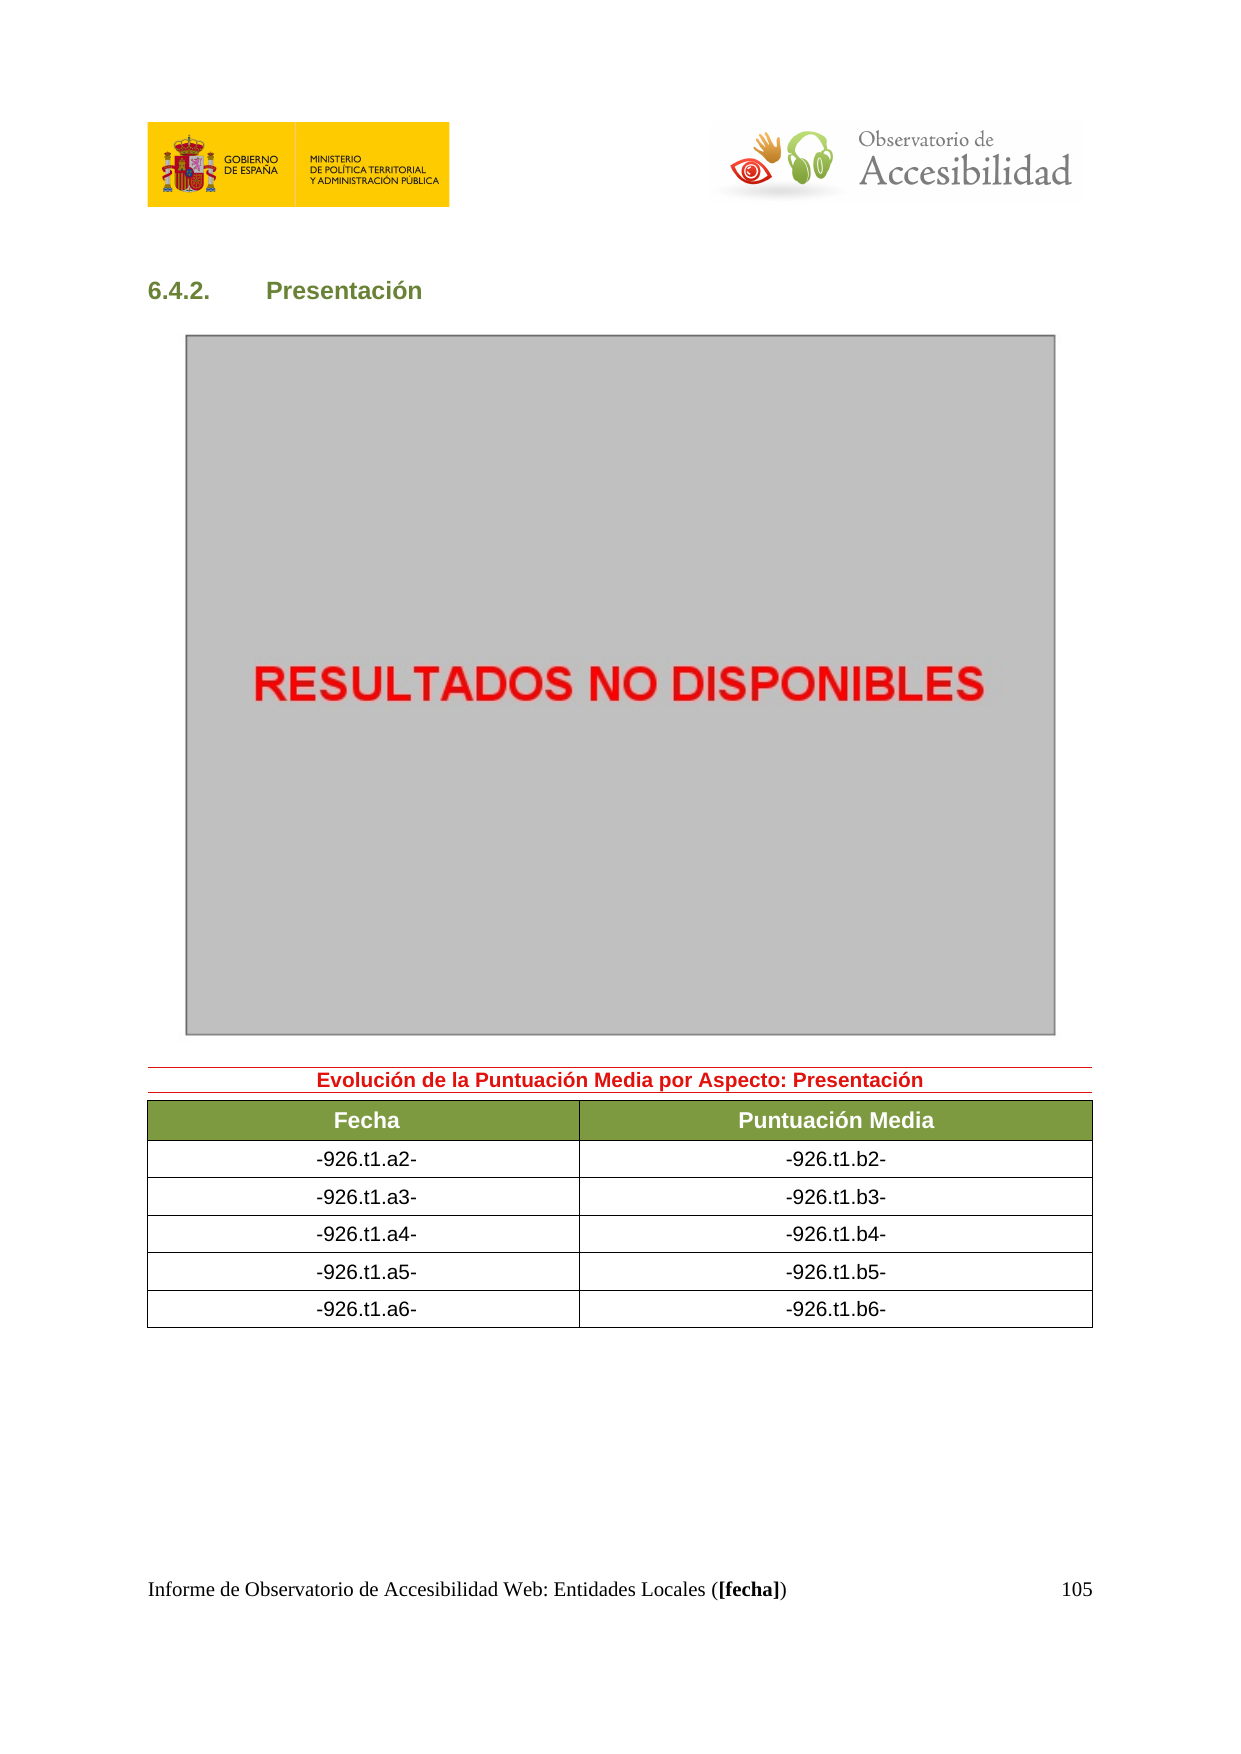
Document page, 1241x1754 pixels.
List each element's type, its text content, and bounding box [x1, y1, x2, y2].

text Evolución de la Puntuación Media por Aspecto: Presentación [148, 1068, 1092, 1092]
table_cell -926.t1.a6- [148, 1291, 579, 1327]
table_cell -926.t1.b4- [580, 1216, 1092, 1252]
table_header Puntuación Media [580, 1101, 1092, 1140]
table_cell -926.t1.b2- [580, 1141, 1092, 1177]
table_cell -926.t1.b3- [580, 1178, 1092, 1215]
table_cell -926.t1.a5- [148, 1253, 579, 1290]
table_cell -926.t1.a4- [148, 1216, 579, 1252]
list Presentación [148, 276, 1092, 304]
table_cell -926.t1.b6- [580, 1291, 1092, 1327]
picture [178, 332, 1062, 1042]
table_cell -926.t1.a3- [148, 1178, 579, 1215]
table_header Fecha [148, 1101, 579, 1140]
table_cell -926.t1.a2- [148, 1141, 579, 1177]
picture [147, 122, 450, 207]
table_cell -926.t1.b5- [580, 1253, 1092, 1290]
picture [710, 122, 1086, 205]
